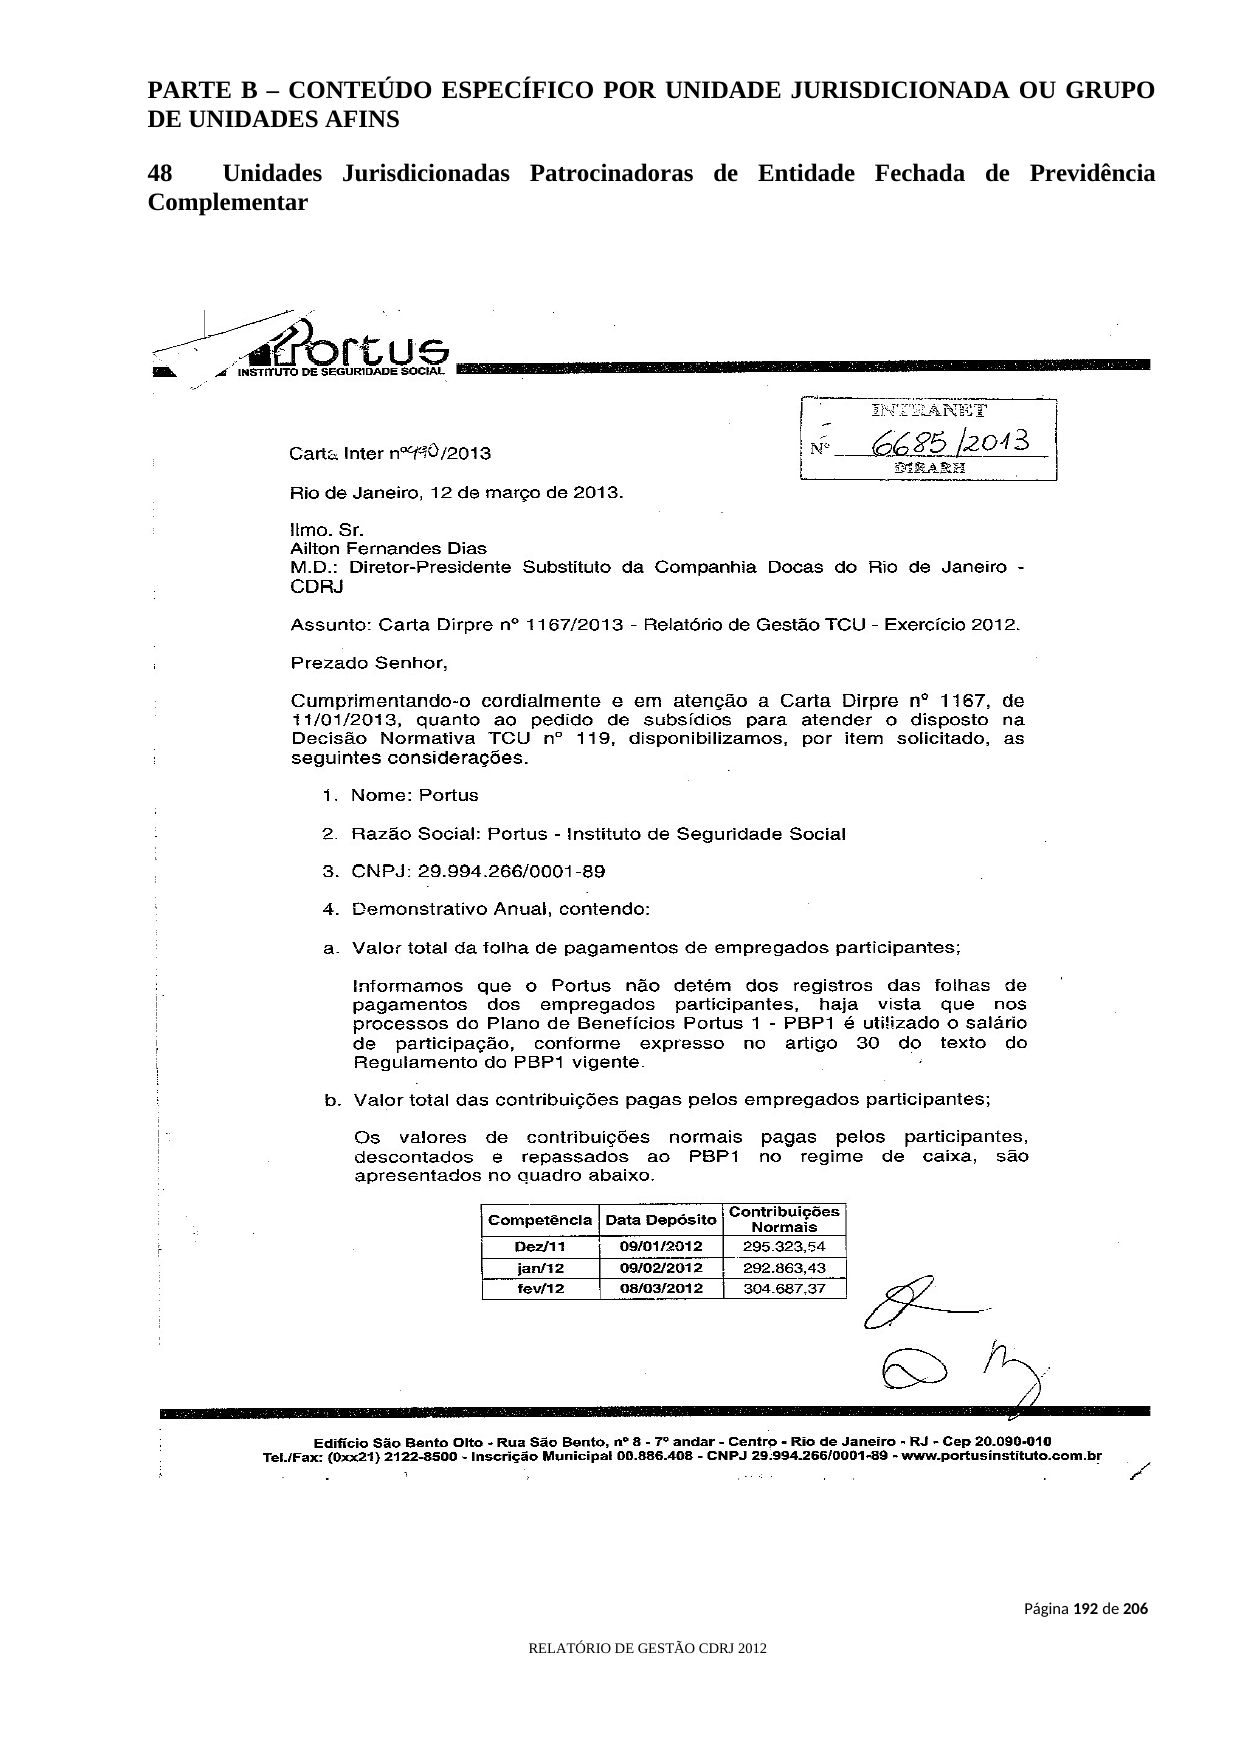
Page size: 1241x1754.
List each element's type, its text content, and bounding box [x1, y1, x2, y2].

text 48 Unidades Jurisdicionadas Patrocinadoras de Entidade Fechada de Previdência Complementar [147, 158, 1157, 216]
text PARTE B – CONTEÚDO ESPECÍFICO POR UNIDADE JURISDICIONADA OU GRUPO DE UNIDADES AFINS [147, 75, 1157, 133]
